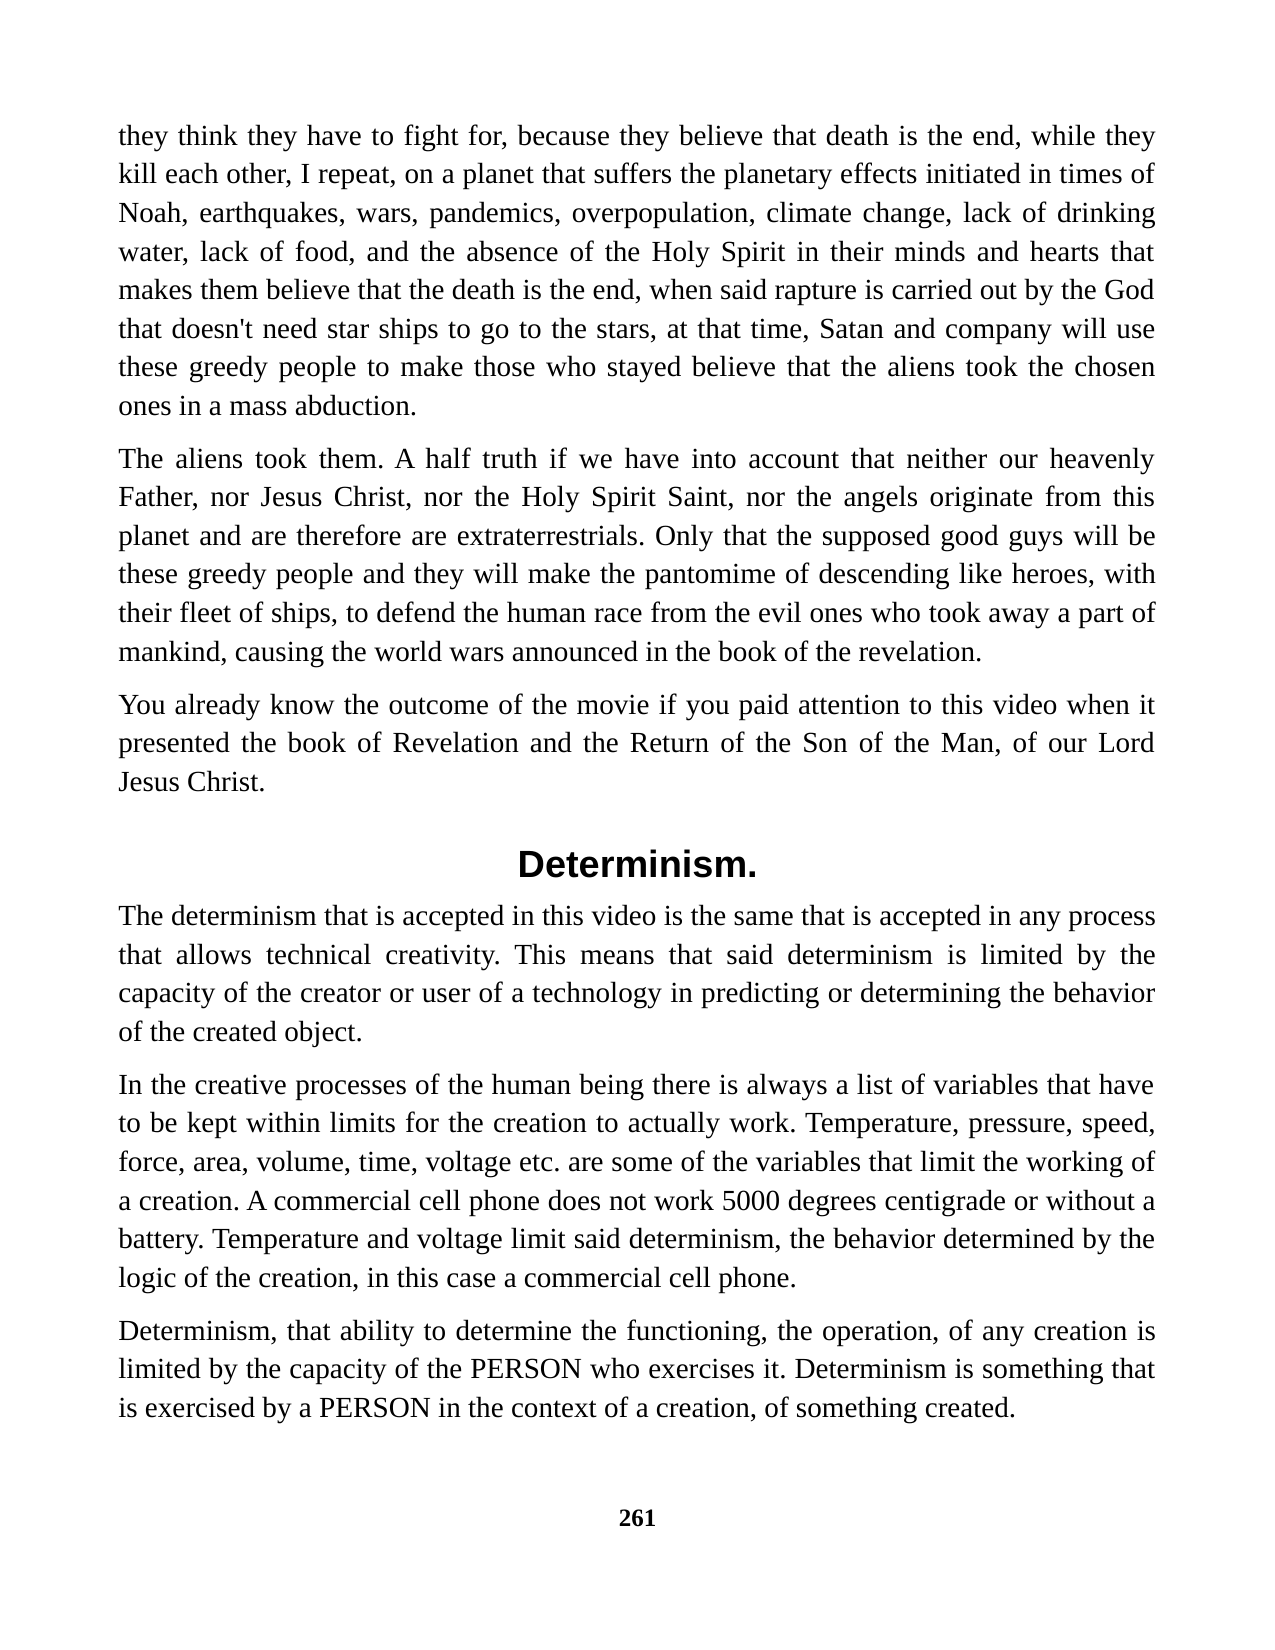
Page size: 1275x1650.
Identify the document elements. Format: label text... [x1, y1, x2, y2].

text In the creative processes of the human being there is always a list of variables that have to be kept within limits for the creation to actually work. Temperature, pressure, speed, force, area, volume, time, voltage etc. are some of the variables that limit the working of a creation. A commercial cell phone does not work 5000 degrees centigrade or without a battery. Temperature and voltage limit said determinism, the behavior determined by the logic of the creation, in this case a commercial cell phone. [118, 1067, 1157, 1293]
subtitle Determinism. [118, 842, 1157, 886]
text You already know the outcome of the movie if you paid attention to this video when it presented the book of Revelation and the Return of the Son of the Man, of our Lord Jesus Christ. [118, 687, 1157, 797]
text they think they have to fight for, because they believe that death is the end, while they kill each other, I repeat, on a planet that suffers the planetary effects initiated in times of Noah, earthquakes, wars, pandemics, overpopulation, climate change, lack of drinking water, lack of food, and the absence of the Holy Spirit in their minds and hearts that makes them believe that the death is the end, when said rapture is carried out by the God that doesn't need star ships to go to the stars, at that time, Satan and company will use these greedy people to make those who stayed believe that the aliens took the chosen ones in a mass abduction. [118, 118, 1157, 421]
text Determinism, that ability to determine the functioning, the operation, of any creation is limited by the capacity of the PERSON who exercises it. Determinism is something that is exercised by a PERSON in the context of a creation, of something created. [118, 1313, 1157, 1423]
text The determinism that is accepted in this video is the same that is accepted in any process that allows technical creativity. This means that said determinism is limited by the capacity of the creator or user of a technology in predicting or determining the behavior of the created object. [118, 898, 1157, 1047]
text The aliens took them. A half truth if we have into account that neither our heavenly Father, nor Jesus Christ, nor the Holy Spirit Saint, nor the angels originate from this planet and are therefore are extraterrestrials. Only that the supposed good guys will be these greedy people and they will make the pantomime of descending like heroes, with their fleet of ships, to defend the human race from the evil ones who took away a part of mankind, causing the world wars announced in the book of the revelation. [118, 441, 1157, 667]
